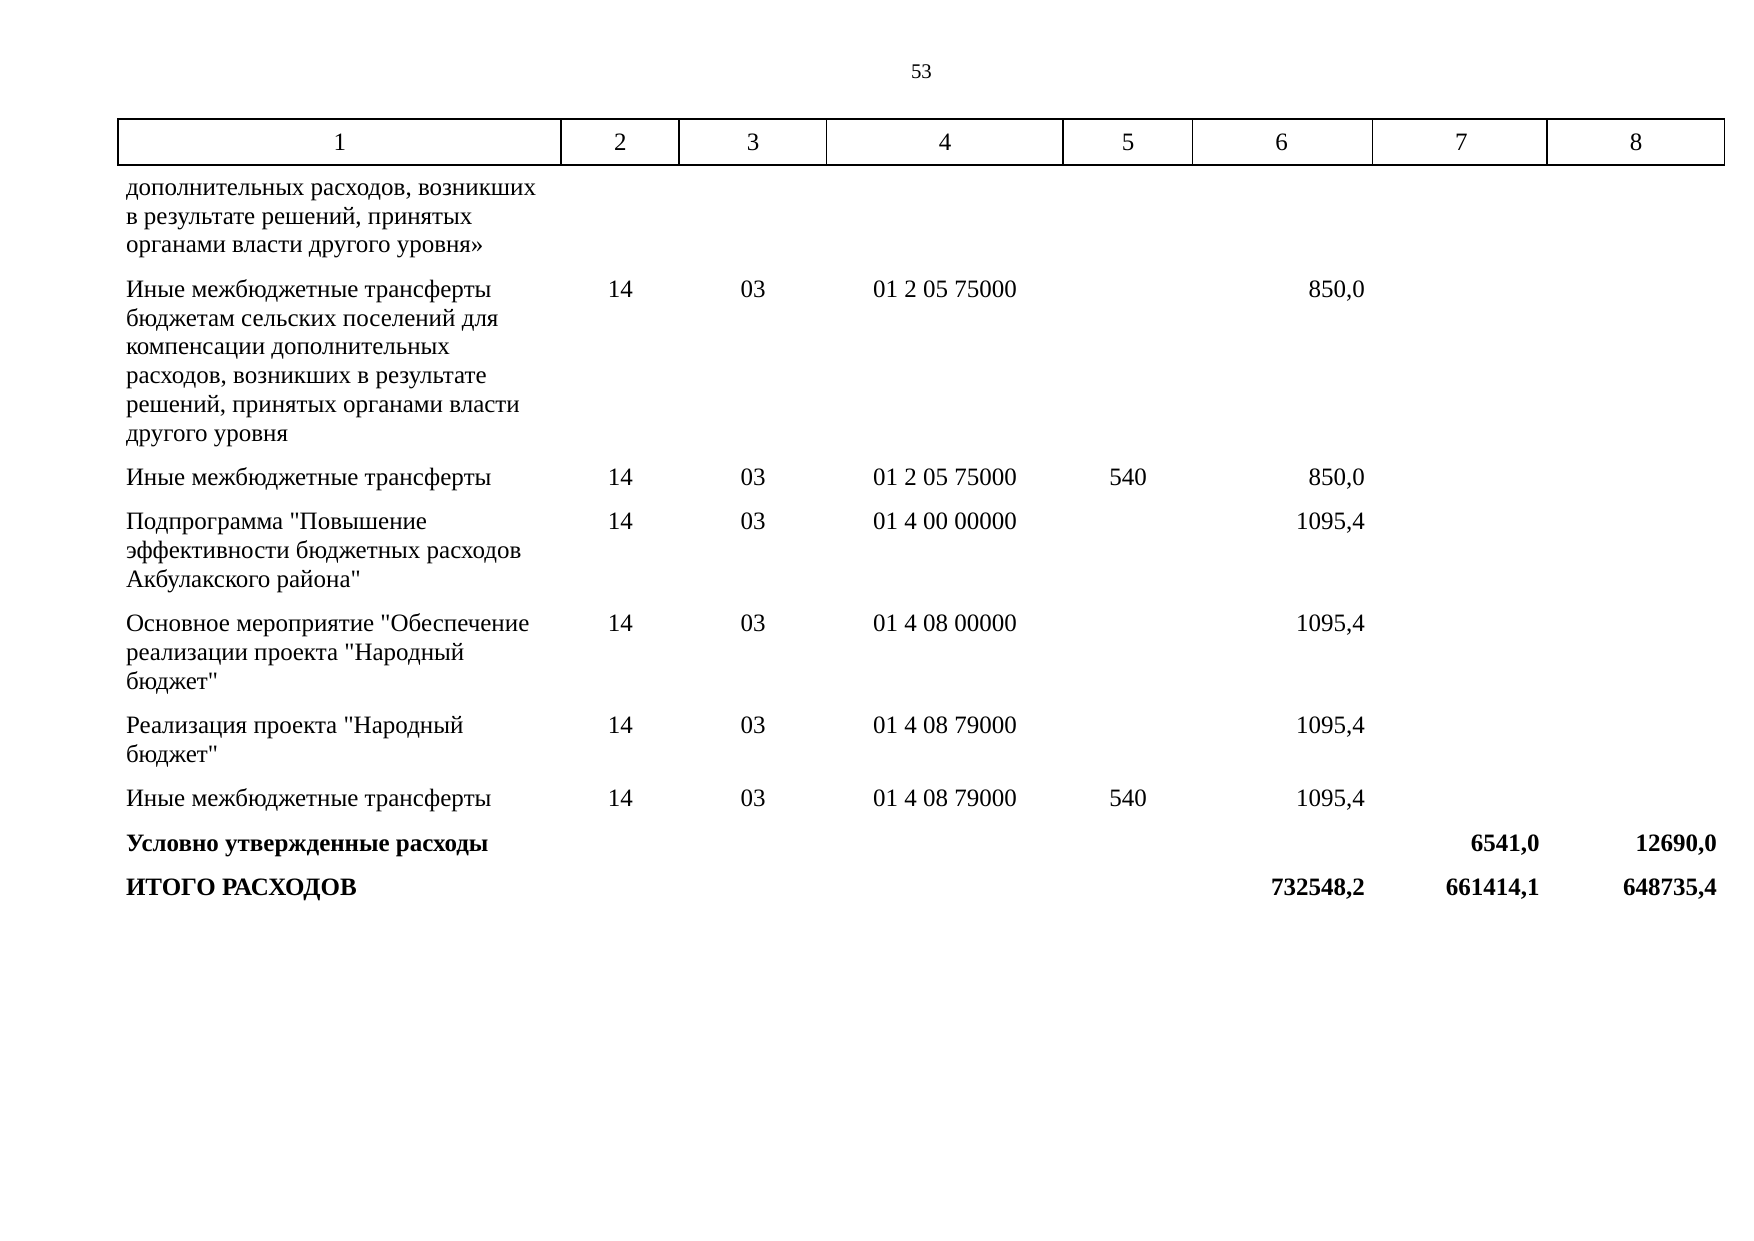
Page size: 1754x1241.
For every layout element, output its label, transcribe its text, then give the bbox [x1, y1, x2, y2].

table_cell [1193, 820, 1372, 864]
table_cell [1193, 166, 1372, 266]
table_cell 732548,2 [1193, 864, 1372, 908]
table_header [562, 120, 678, 164]
table_cell [827, 864, 1063, 908]
table_cell [1547, 454, 1724, 498]
table_cell 14 [561, 600, 679, 702]
table_cell 661414,1 [1372, 864, 1547, 908]
table_cell Иные межбюджетные трансферты [118, 775, 561, 820]
table_cell 850,0 [1193, 454, 1372, 498]
table_header [1064, 120, 1192, 164]
table_cell [1063, 864, 1193, 908]
table_cell [1063, 820, 1193, 864]
table_cell 03 [679, 454, 827, 498]
table_cell [1372, 266, 1547, 454]
table_cell [1372, 499, 1547, 600]
table_cell [561, 166, 679, 266]
table_cell [1547, 702, 1724, 775]
table_cell [1547, 166, 1724, 266]
table_cell [1372, 600, 1547, 702]
table_header 7 [1380, 128, 1542, 156]
table_cell 01 2 05 75000 [827, 454, 1063, 498]
table_cell 12690,0 [1547, 820, 1724, 864]
table_cell 6541,0 [1372, 820, 1547, 864]
table_cell 01 2 05 75000 [827, 266, 1063, 454]
table_cell 14 [561, 775, 679, 820]
table_cell [1547, 600, 1724, 702]
table_cell 03 [679, 499, 827, 600]
table_cell 14 [561, 266, 679, 454]
table_cell 14 [561, 702, 679, 775]
table_cell [1372, 702, 1547, 775]
table_cell [1547, 266, 1724, 454]
table_cell [1547, 775, 1724, 820]
table_cell ИТОГО РАСХОДОВ [118, 864, 561, 908]
table_cell [1547, 499, 1724, 600]
table_cell Иные межбюджетные трансферты бюджетам сельских поселений для компенсации дополнительных расходов, возникших в результате решений, принятых органами власти другого уровня [118, 266, 561, 454]
table_cell 03 [679, 266, 827, 454]
table_header 5 [1071, 128, 1185, 156]
table_cell 03 [679, 775, 827, 820]
table_cell [561, 864, 679, 908]
table_cell 03 [679, 600, 827, 702]
table_cell [679, 166, 827, 266]
table_cell [1063, 499, 1193, 600]
table_header 6 [1201, 128, 1362, 156]
table_cell [1372, 166, 1547, 266]
table_cell [1063, 166, 1193, 266]
table_cell Реализация проекта "Народный бюджет" [118, 702, 561, 775]
table_cell 1095,4 [1193, 775, 1372, 820]
table_cell 540 [1063, 775, 1193, 820]
table_cell [1063, 600, 1193, 702]
table_cell 01 4 00 00000 [827, 499, 1063, 600]
table_cell дополнительных расходов, возникших в результате решений, принятых органами власти другого уровня» [118, 166, 561, 266]
table_cell 850,0 [1193, 266, 1372, 454]
table_header 2 [569, 128, 671, 156]
table_header 3 [687, 128, 819, 156]
table_cell [827, 166, 1063, 266]
table_header [680, 120, 826, 164]
table_cell [561, 820, 679, 864]
table_cell [1063, 266, 1193, 454]
table_cell [1372, 454, 1547, 498]
table_header [119, 120, 560, 164]
table_cell 14 [561, 454, 679, 498]
table_cell 648735,4 [1547, 864, 1724, 908]
table_cell Иные межбюджетные трансферты [118, 454, 561, 498]
table_cell 01 4 08 79000 [827, 775, 1063, 820]
table_cell 14 [561, 499, 679, 600]
table_cell [1372, 775, 1547, 820]
table_header 8 [1555, 128, 1716, 156]
table_cell Условно утвержденные расходы [118, 820, 561, 864]
table_cell [827, 820, 1063, 864]
table_cell Основное мероприятие "Обеспечение реализации проекта "Народный бюджет" [118, 600, 561, 702]
table_header 1 [126, 128, 553, 156]
table_cell 01 4 08 79000 [827, 702, 1063, 775]
table_cell [679, 864, 827, 908]
table_cell 03 [679, 702, 827, 775]
table_cell 01 4 08 00000 [827, 600, 1063, 702]
table_header [1193, 120, 1372, 164]
table_cell [679, 820, 827, 864]
table_header [827, 120, 1062, 164]
table_header [1373, 120, 1546, 164]
table_cell [1063, 702, 1193, 775]
table_cell Подпрограмма "Повышение эффективности бюджетных расходов Акбулакского района" [118, 499, 561, 600]
table_cell 1095,4 [1193, 702, 1372, 775]
table_cell 1095,4 [1193, 600, 1372, 702]
table_header [1548, 120, 1724, 164]
table_cell 540 [1063, 454, 1193, 498]
table_header 4 [835, 128, 1055, 156]
table_cell 1095,4 [1193, 499, 1372, 600]
